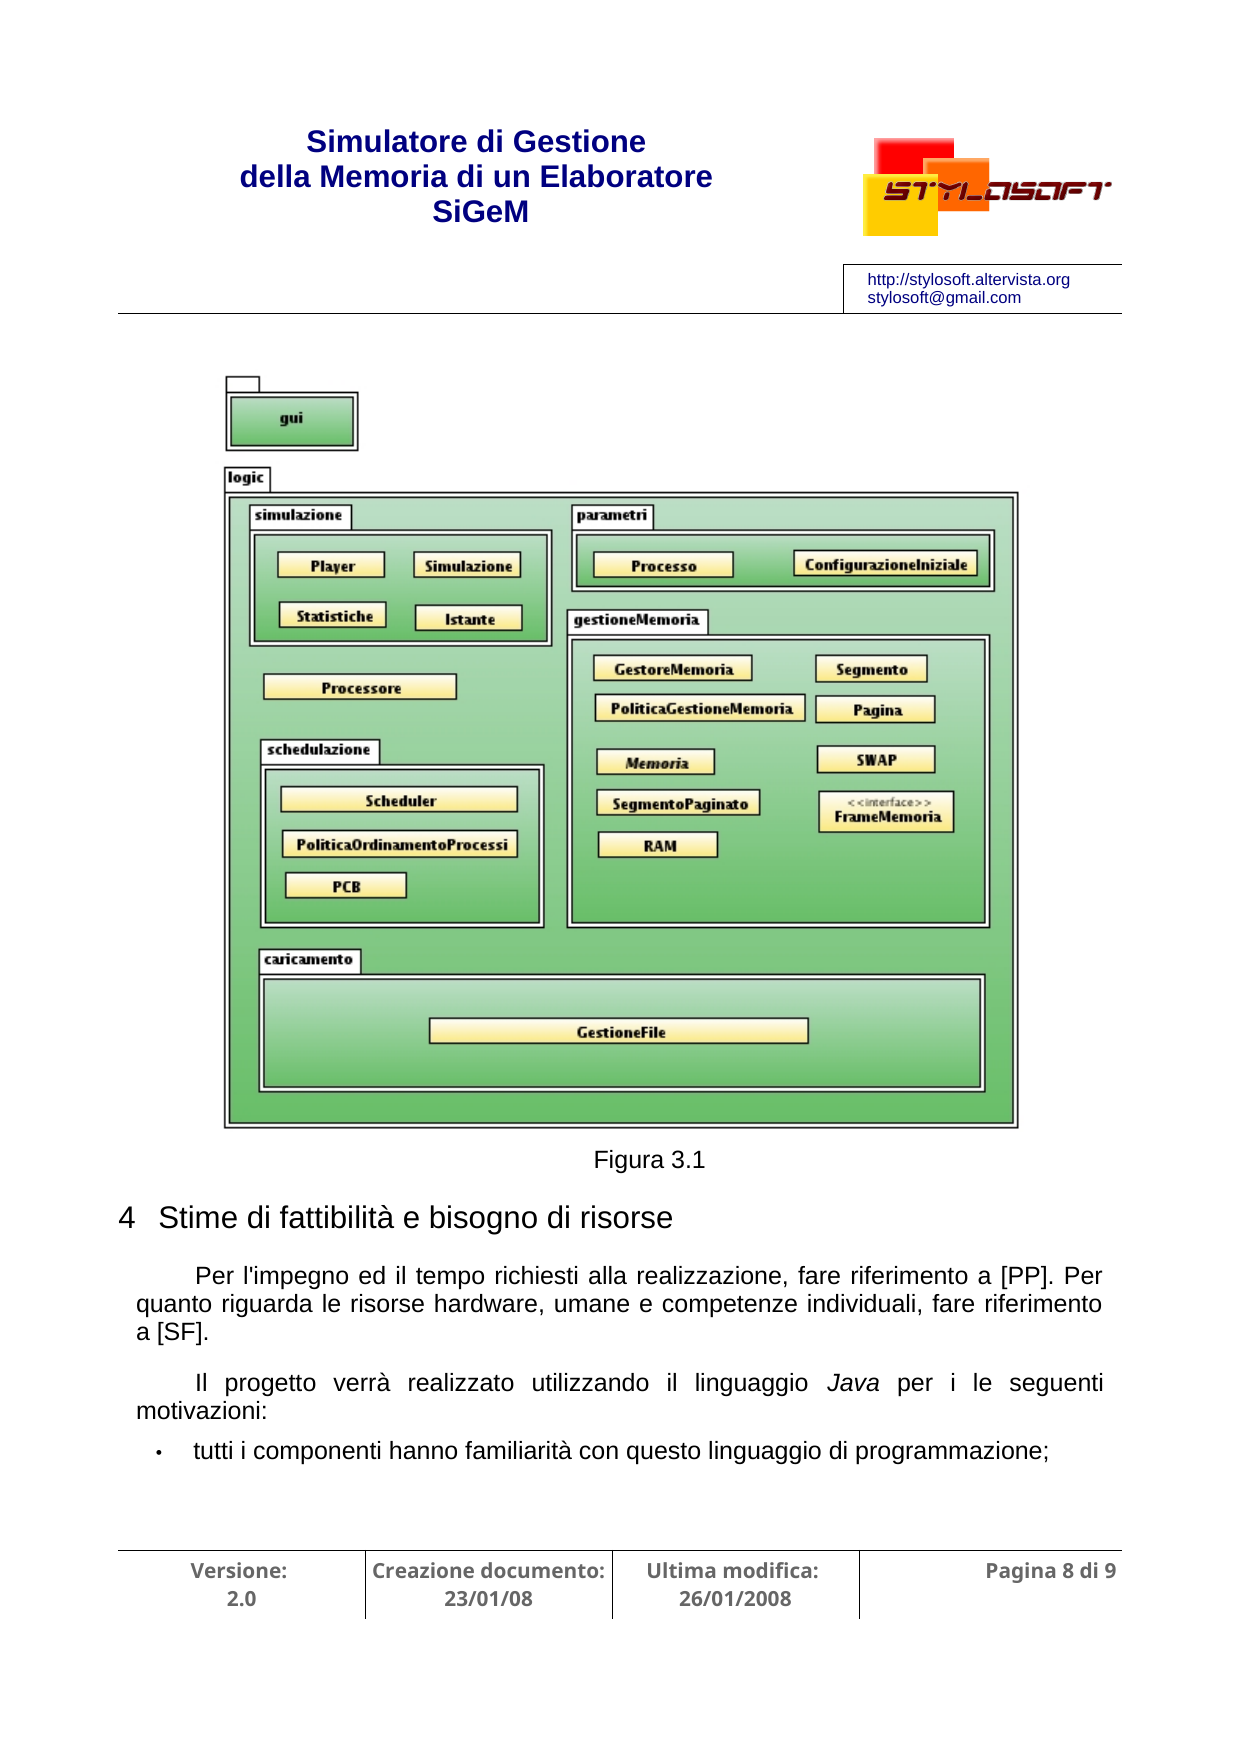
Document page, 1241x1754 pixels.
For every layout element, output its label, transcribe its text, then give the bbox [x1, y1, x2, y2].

subtitle Stime di fattibilità e bisogno di risorse [118, 1200, 1122, 1235]
text Il progetto verrà realizzato utilizzando il linguaggio Java per i le seguenti motivazioni: [136, 1369, 1104, 1425]
text Figura 3.1 [136, 1146, 1104, 1173]
text Per l'impegno ed il tempo richiesti alla realizzazione, fare riferimento a [PP]. Per quanto riguarda le risorse hardware, umane e competenze individuali, fare riferimento a [SF]. [136, 1262, 1104, 1345]
picture [848, 123, 1117, 247]
list tutti i componenti hanno familiarità con questo linguaggio di programmazione; [156, 1436, 1122, 1464]
picture [204, 356, 1036, 1146]
